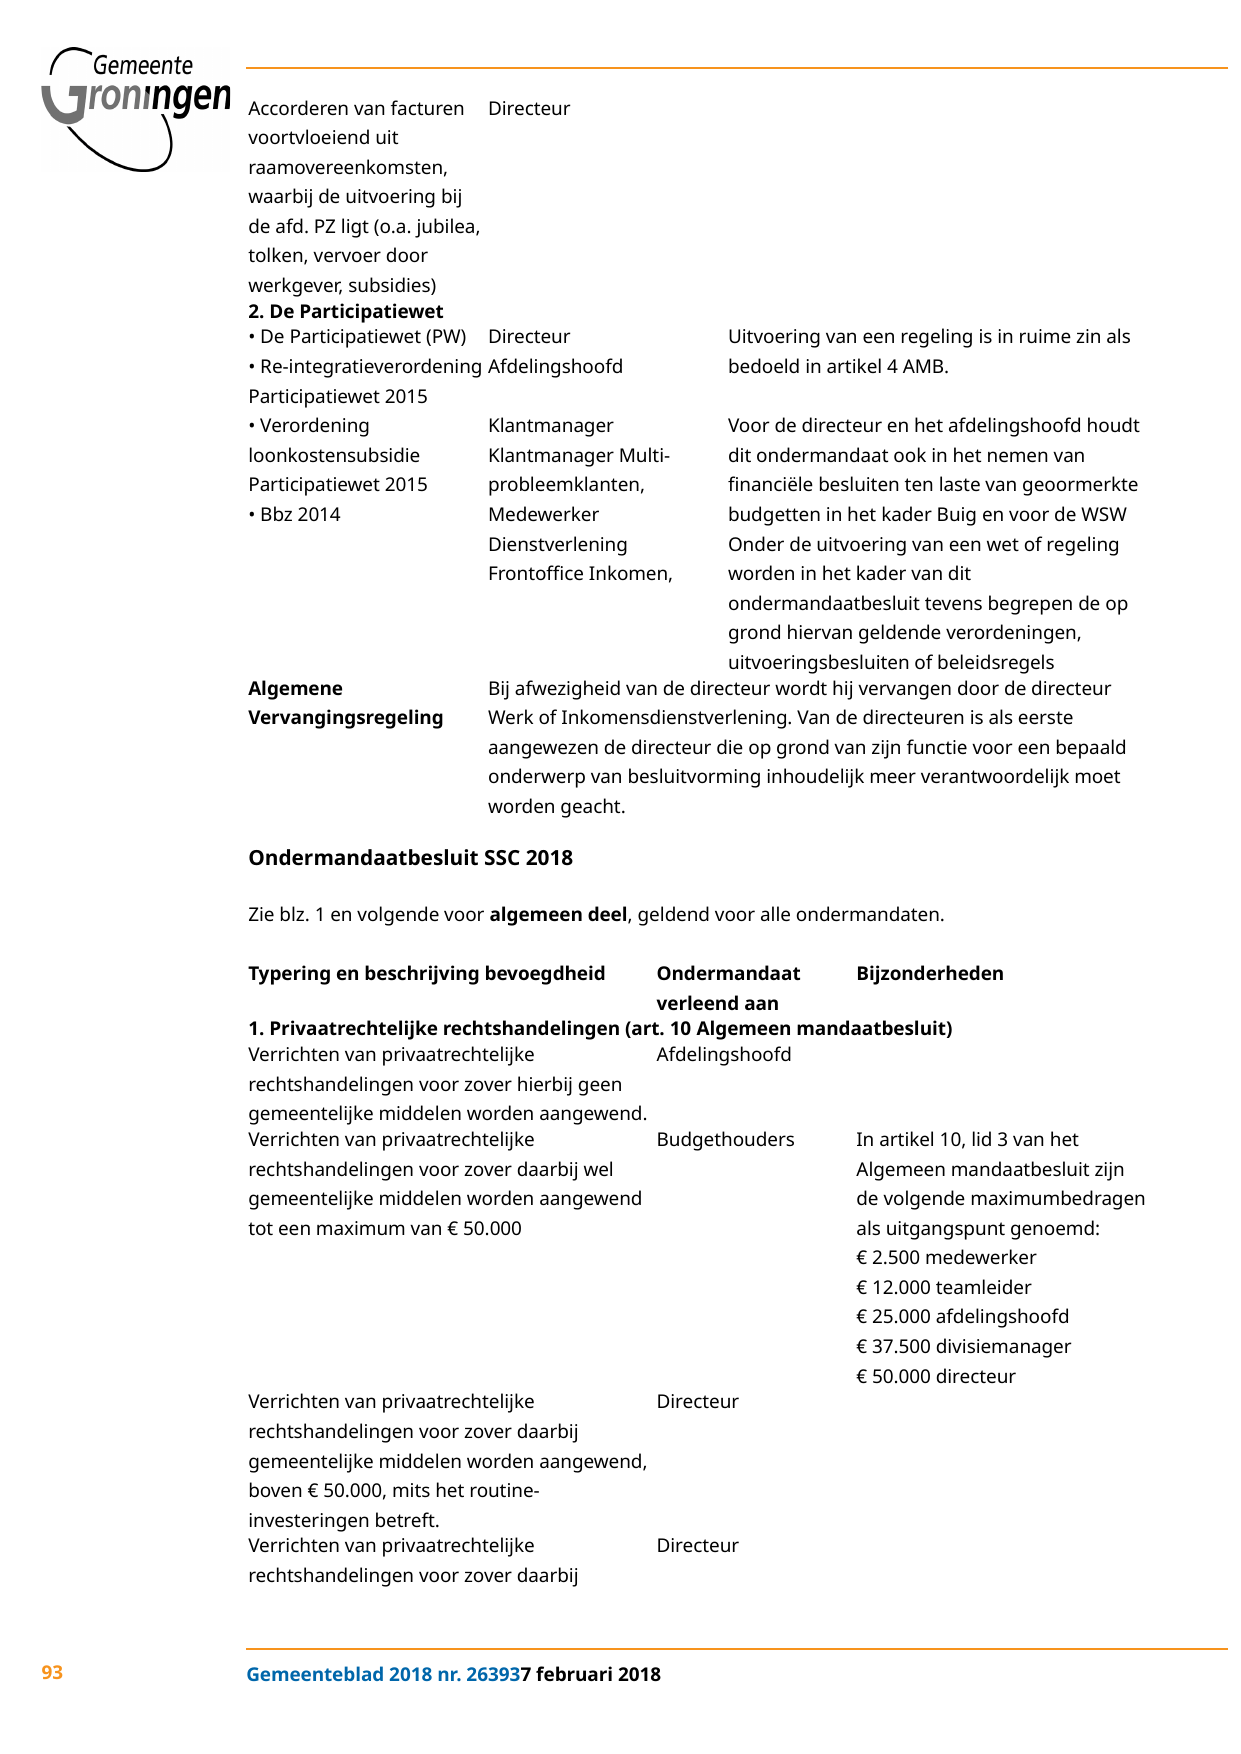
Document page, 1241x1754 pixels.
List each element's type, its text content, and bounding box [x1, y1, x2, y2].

table_cell Accorderen van facturen voortvloeiend uit raamovereenkomsten, waarbij de uitvoering bij de afd. PZ ligt (o.a. jubilea, tolken, vervoer door werkgever, subsidies) [248, 95, 488, 298]
table_header Ondermandaat verleend aan [656, 960, 856, 1016]
table_cell Algemene Vervangingsregeling [248, 675, 488, 819]
table_cell Uitvoering van een regeling is in ruime zin als bedoeld in artikel 4 AMB. Voor de directeur en het afdelingshoofd houdt dit ondermandaat ook in het nemen van financiële besluiten ten laste van geoormerkte budgetten in het kader Buig en voor de WSW Onder de uitvoering van een wet of regeling worden in het kader van dit ondermandaatbesluit tevens begrepen de op grond hiervan geldende verordeningen, uitvoeringsbesluiten of beleidsregels [728, 324, 1152, 675]
table_cell In artikel 10, lid 3 van het Algemeen mandaatbesluit zijn de volgende maximumbedragen als uitgangspunt genoemd: € 2.500 medewerker € 12.000 teamleider € 25.000 afdelingshoofd € 37.500 divisiemanager € 50.000 directeur [856, 1126, 1152, 1389]
table_cell [728, 298, 1152, 324]
table_cell [856, 1041, 1152, 1126]
table_cell [728, 95, 1152, 298]
table_header Bijzonderheden [856, 960, 1152, 1016]
picture [41, 47, 231, 172]
table_header Typering en beschrijving bevoegdheid [248, 960, 656, 1016]
table_cell Afdelingshoofd [656, 1041, 856, 1126]
table_cell Directeur Afdelingshoofd Klantmanager Klantmanager Multi-probleemklanten, Medewerker Dienstverlening Frontoffice Inkomen, [488, 324, 728, 675]
table_cell Bij afwezigheid van de directeur wordt hij vervangen door de directeur Werk of Inkomensdienstverlening. Van de directeuren is als eerste aangewezen de directeur die op grond van zijn functie voor een bepaald onderwerp van besluitvorming inhoudelijk meer verantwoordelijk moet worden geacht. [488, 675, 1152, 819]
text Ondermandaatbesluit SSC 2018 [248, 843, 1152, 871]
table_cell [856, 1533, 1152, 1588]
table_cell 1. Privaatrechtelijke rechtshandelingen (art. 10 Algemeen mandaatbesluit) [248, 1016, 1152, 1041]
table_cell Directeur [488, 95, 728, 298]
table_cell Verrichten van privaatrechtelijke rechtshandelingen voor zover daarbij wel gemeentelijke middelen worden aangewend tot een maximum van € 50.000 [248, 1126, 656, 1389]
table_cell Directeur [656, 1533, 856, 1588]
table_cell Budgethouders [656, 1126, 856, 1389]
table_cell Verrichten van privaatrechtelijke rechtshandelingen voor zover daarbij gemeentelijke middelen worden aangewend, boven € 50.000, mits het routine-investeringen betreft. [248, 1389, 656, 1533]
table_cell [856, 1389, 1152, 1533]
table_cell [488, 298, 728, 324]
table_cell • De Participatiewet (PW) • Re-integratieverordening Participatiewet 2015 • Verordening loonkostensubsidie Participatiewet 2015 • Bbz 2014 [248, 324, 488, 675]
table_cell Verrichten van privaatrechtelijke rechtshandelingen voor zover hierbij geen gemeentelijke middelen worden aangewend. [248, 1041, 656, 1126]
table_cell Directeur [656, 1389, 856, 1533]
table_cell 2. De Participatiewet [248, 298, 488, 324]
text Zie blz. 1 en volgende voor algemeen deel, geldend voor alle ondermandaten. [248, 901, 1152, 927]
table_cell Verrichten van privaatrechtelijke rechtshandelingen voor zover daarbij [248, 1533, 656, 1588]
